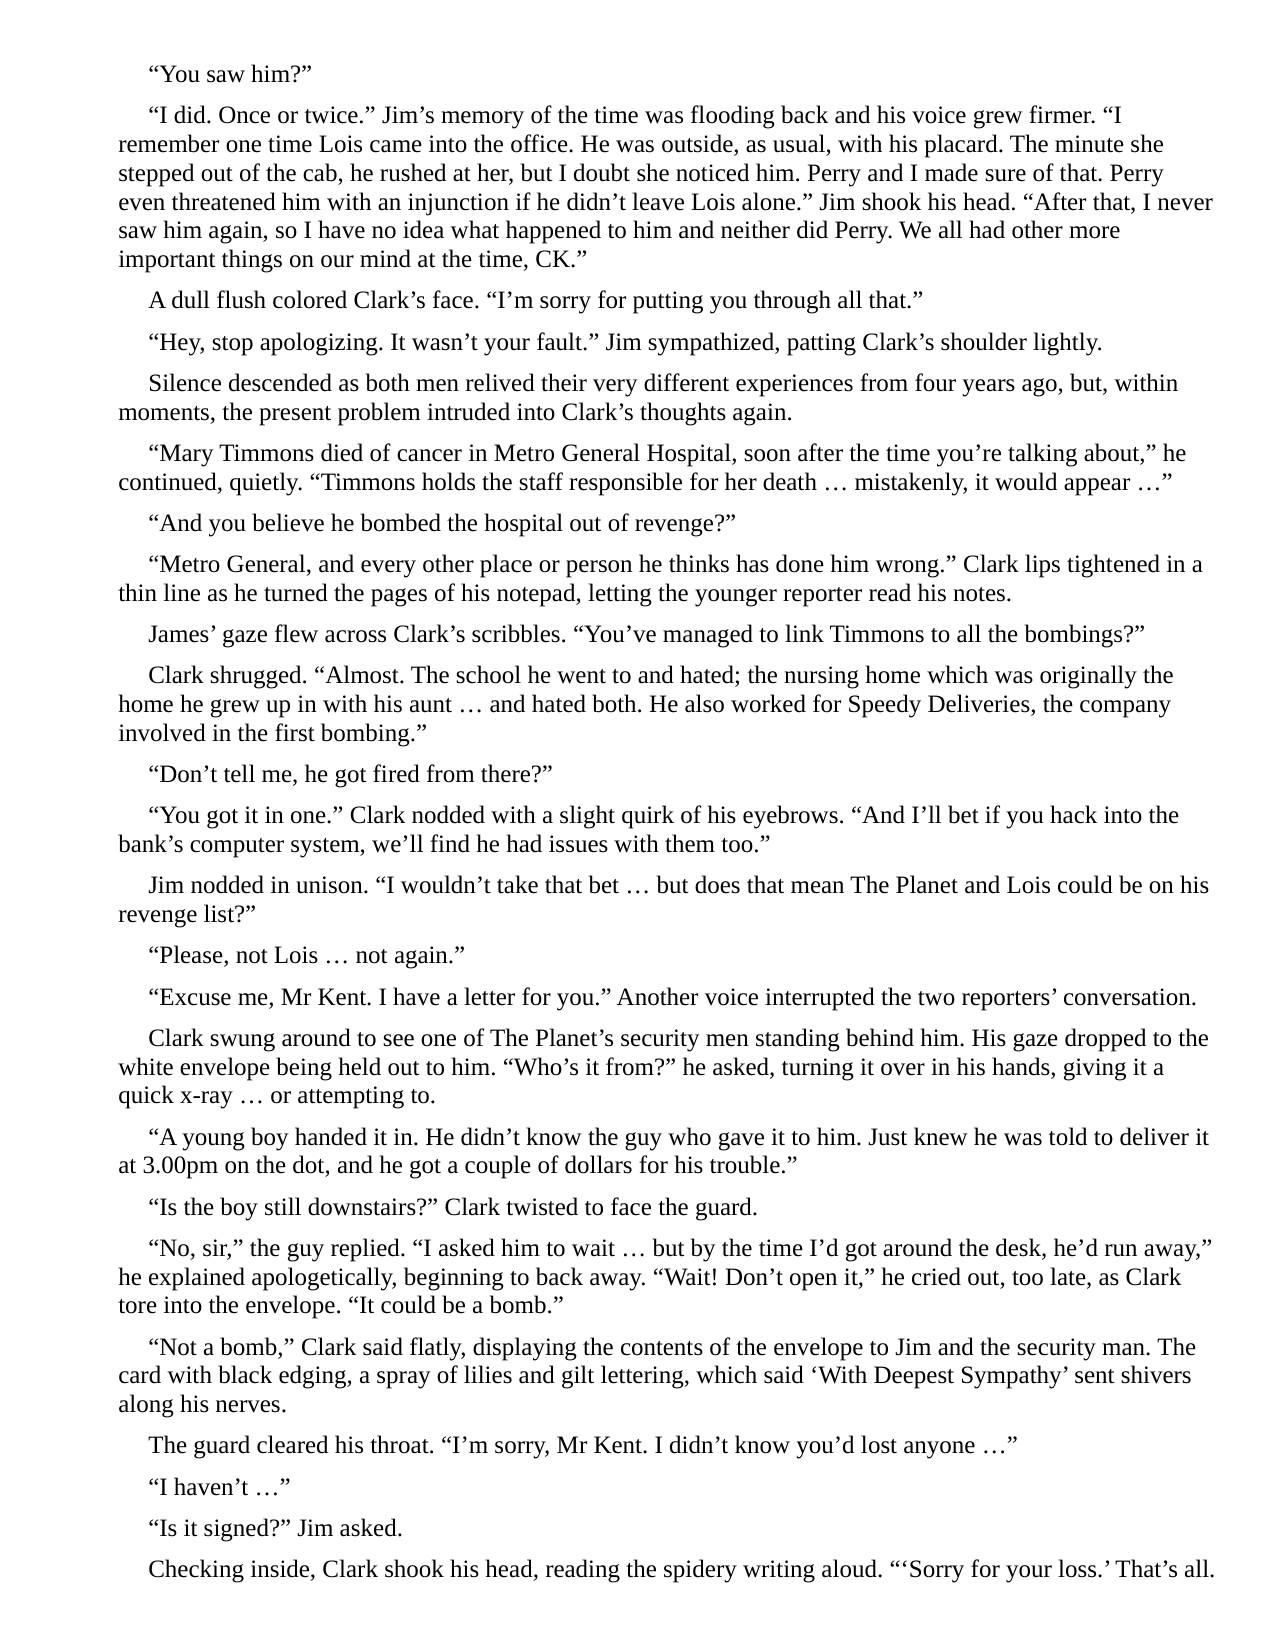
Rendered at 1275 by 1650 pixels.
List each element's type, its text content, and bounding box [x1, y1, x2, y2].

text “Mary Timmons died of cancer in Metro General Hospital, soon after the time you’re talking about,” he continued, quietly. “Timmons holds the staff responsible for her death … mistakenly, it would appear …” [118, 438, 1216, 495]
text Clark shrugged. “Almost. The school he went to and hated; the nursing home which was originally the home he grew up in with his aunt … and hated both. He also worked for Speedy Deliveries, the company involved in the first bombing.” [118, 660, 1216, 747]
text Jim nodded in unison. “I wouldn’t take that bet … but does that mean The Planet and Lois could be on his revenge list?” [118, 870, 1216, 928]
text “Metro General, and every other place or person he thinks has done him wrong.” Clark lips tightened in a thin line as he turned the pages of his notepad, letting the younger reporter read his notes. [118, 549, 1216, 607]
text “Not a bomb,” Clark said flatly, displaying the contents of the envelope to Jim and the security man. The card with black edging, a spray of lilies and gilt lettering, which said ‘With Deepest Sympathy’ sent shivers along his nerves. [118, 1332, 1216, 1418]
text “You saw him?” [118, 59, 1216, 88]
text “I haven’t …” [118, 1472, 1216, 1500]
text Silence descended as both men relived their very different experiences from four years ago, but, within moments, the present problem intruded into Clark’s thoughts again. [118, 368, 1216, 425]
text “Please, not Lois … not again.” [118, 940, 1216, 969]
text “Excuse me, Mr Kent. I have a letter for you.” Another voice interrupted the two reporters’ conversation. [118, 982, 1216, 1010]
text “And you believe he bombed the hospital out of revenge?” [118, 508, 1216, 537]
text Clark swung around to see one of The Planet’s security men standing behind him. His gaze dropped to the white envelope being held out to him. “Who’s it from?” he asked, turning it over in his hands, giving it a quick x-ray … or attempting to. [118, 1023, 1216, 1109]
text Checking inside, Clark shook his head, reading the spidery writing aloud. “‘Sorry for your loss.’ That’s all. [118, 1554, 1216, 1583]
text James’ gaze flew across Clark’s scribbles. “You’ve managed to link Timmons to all the bombings?” [118, 619, 1216, 648]
text “I did. Once or twice.” Jim’s memory of the time was flooding back and his voice grew firmer. “I remember one time Lois came into the office. He was outside, as usual, with his placard. The minute she stepped out of the cab, he rushed at her, but I doubt she noticed him. Perry and I made sure of that. Perry even threatened him with an injunction if he didn’t leave Lois alone.” Jim shook his head. “After that, I never saw him again, so I have no idea what happened to him and neither did Perry. We all had other more important things on our mind at the time, CK.” [118, 100, 1216, 273]
text “You got it in one.” Clark nodded with a slight quirk of his eyebrows. “And I’ll bet if you hack into the bank’s computer system, we’ll find he had issues with them too.” [118, 800, 1216, 858]
text “Hey, stop apologizing. It wasn’t your fault.” Jim sympathized, patting Clark’s shoulder lightly. [118, 327, 1216, 355]
text A dull flush colored Clark’s face. “I’m sorry for putting you through all that.” [118, 285, 1216, 314]
text “Is it signed?” Jim asked. [118, 1513, 1216, 1542]
text The guard cleared his throat. “I’m sorry, Mr Kent. I didn’t know you’d lost anyone …” [118, 1430, 1216, 1459]
text “No, sir,” the guy replied. “I asked him to wait … but by the time I’d got around the desk, he’d run away,” he explained apologetically, beginning to back away. “Wait! Don’t open it,” he cried out, too late, as Clark tore into the envelope. “It could be a bomb.” [118, 1233, 1216, 1319]
text “A young boy handed it in. He didn’t know the guy who gave it to him. Just knew he was told to deliver it at 3.00pm on the dot, and he got a couple of dollars for his trouble.” [118, 1122, 1216, 1179]
text “Is the boy still downstairs?” Clark twisted to face the guard. [118, 1192, 1216, 1220]
text “Don’t tell me, he got fired from there?” [118, 759, 1216, 788]
